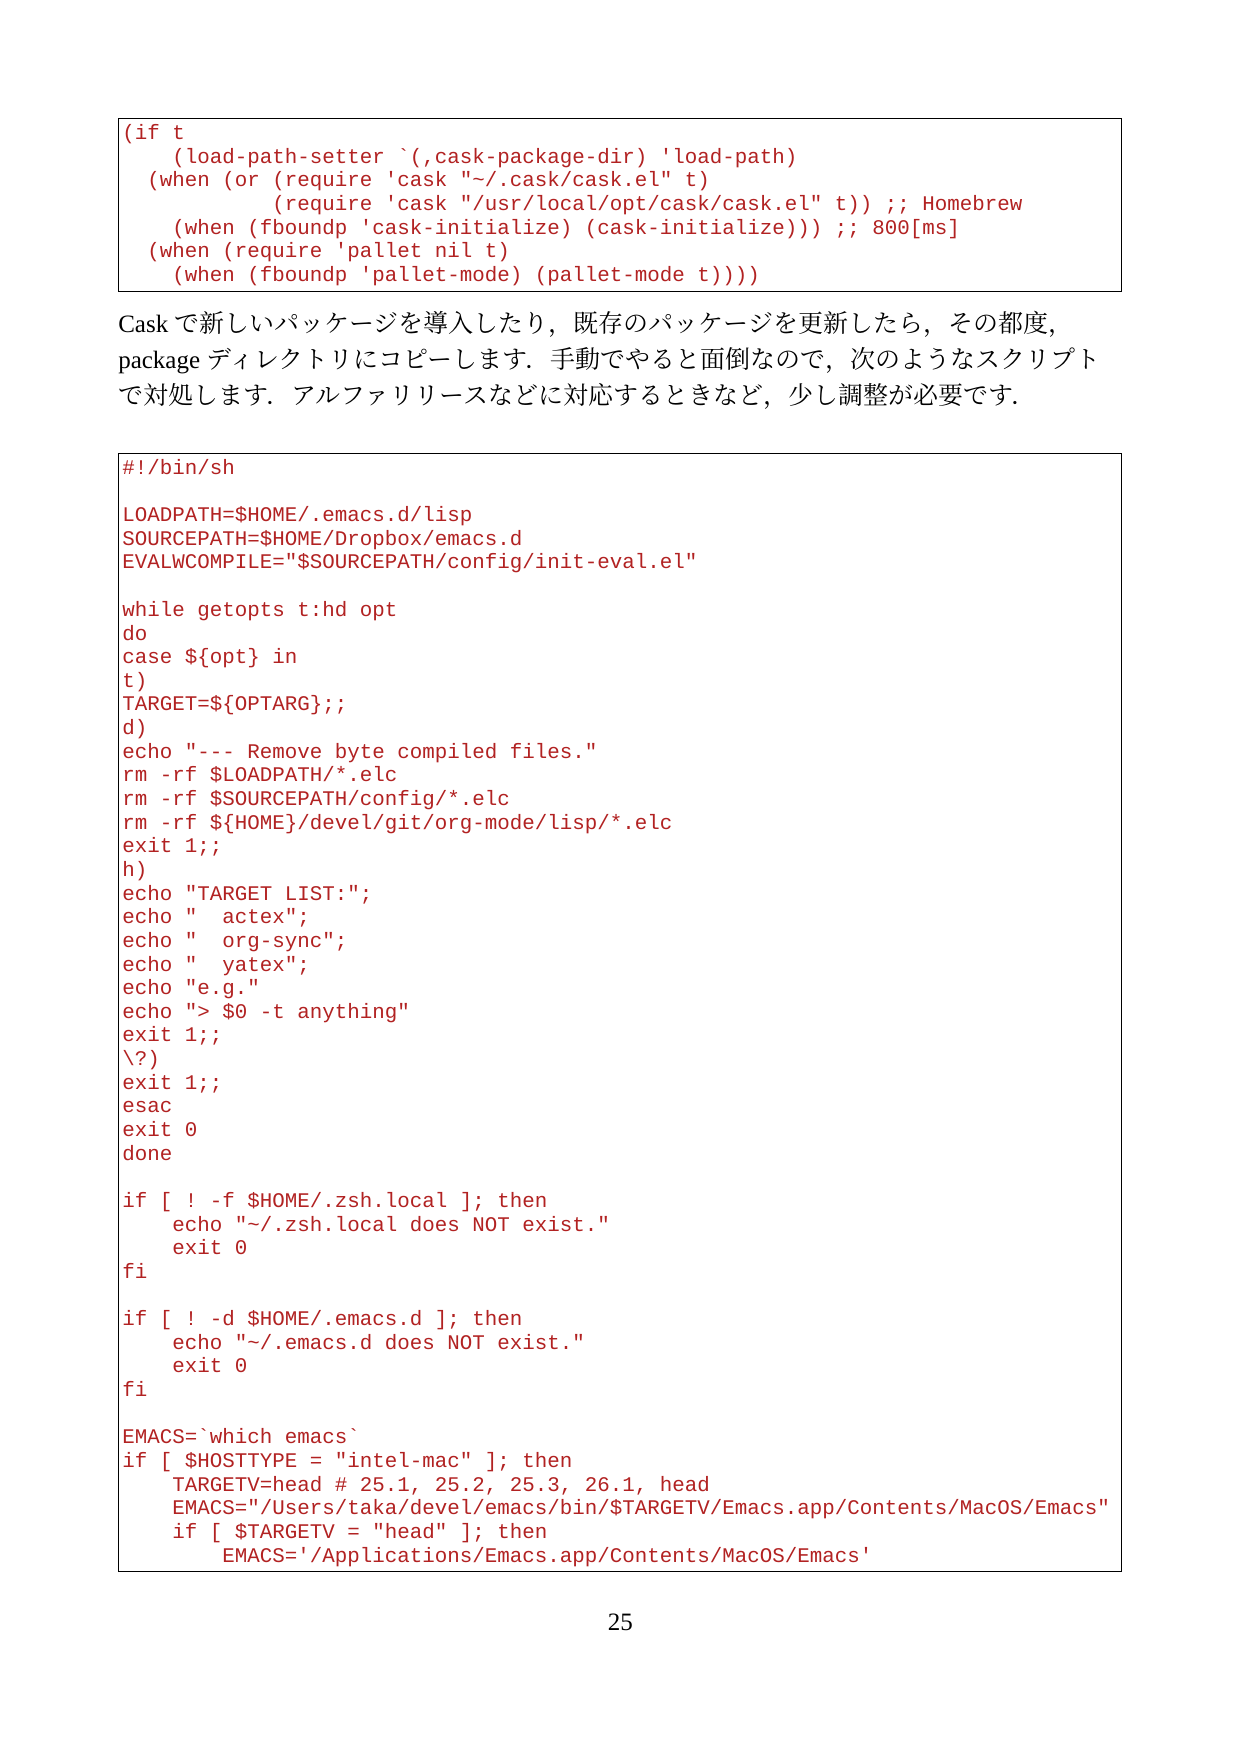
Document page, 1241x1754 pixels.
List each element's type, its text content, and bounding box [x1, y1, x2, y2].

text exit 0 [119, 1115, 1121, 1139]
text rm -rf $SOURCEPATH/config/*.elc [119, 784, 1121, 808]
text EMACS=`which emacs` [119, 1422, 1121, 1446]
text if [ ! -d $HOME/.emacs.d ]; then [119, 1304, 1121, 1328]
text case ${opt} in [119, 642, 1121, 666]
text rm -rf $LOADPATH/*.elc [119, 760, 1121, 784]
text if [ $TARGETV = "head" ]; then [119, 1517, 1121, 1541]
text EMACS="/Users/taka/devel/emacs/bin/$TARGETV/Emacs.app/Contents/MacOS/Emacs" [119, 1493, 1121, 1517]
text echo "--- Remove byte compiled files." [119, 737, 1121, 760]
text SOURCEPATH=$HOME/Dropbox/emacs.d [119, 524, 1121, 548]
text echo "~/.zsh.local does NOT exist." [119, 1210, 1121, 1233]
text (load-path-setter `(,cask-package-dir) 'load-path) [119, 142, 1121, 165]
text LOADPATH=$HOME/.emacs.d/lisp [119, 500, 1121, 524]
text echo "> $0 -t anything" [119, 997, 1121, 1021]
text h) [119, 855, 1121, 879]
text while getopts t:hd opt [119, 595, 1121, 618]
text TARGETV=head # 25.1, 25.2, 25.3, 26.1, head [119, 1470, 1121, 1493]
text t) [119, 666, 1121, 689]
text (if t [119, 119, 1121, 142]
text fi [119, 1375, 1121, 1399]
text d) [119, 713, 1121, 737]
text (when (or (require 'cask "~/.cask/cask.el" t) [119, 165, 1121, 189]
text TARGET=${OPTARG};; [119, 689, 1121, 713]
text echo " actex"; [119, 902, 1121, 926]
text echo "TARGET LIST:"; [119, 879, 1121, 902]
text EVALWCOMPILE="$SOURCEPATH/config/init-eval.el" [119, 548, 1121, 571]
text (when (fboundp 'cask-initialize) (cask-initialize))) ;; 800[ms] [119, 213, 1121, 236]
text echo "e.g." [119, 973, 1121, 997]
text Cask で新しいパッケージを導入したり，既存のパッケージを更新したら，その都度，package ディレクトリにコピーします．手動でやると面倒なので，次のようなスクリプトで対処します．アルファリリースなどに対応するときなど，少し調整が必要です． [118, 304, 1122, 441]
text esac [119, 1091, 1121, 1115]
text exit 0 [119, 1233, 1121, 1257]
text do [119, 618, 1121, 642]
text exit 1;; [119, 831, 1121, 855]
text (when (fboundp 'pallet-mode) (pallet-mode t)))) [119, 260, 1121, 291]
text exit 1;; [119, 1021, 1121, 1044]
text exit 0 [119, 1352, 1121, 1375]
text if [ ! -f $HOME/.zsh.local ]; then [119, 1186, 1121, 1210]
text echo " yatex"; [119, 949, 1121, 973]
text #!/bin/sh [119, 454, 1121, 477]
text EMACS='/Applications/Emacs.app/Contents/MacOS/Emacs' [119, 1541, 1121, 1571]
text (require 'cask "/usr/local/opt/cask/cask.el" t)) ;; Homebrew [119, 189, 1121, 213]
text done [119, 1139, 1121, 1162]
text echo "~/.emacs.d does NOT exist." [119, 1328, 1121, 1352]
text exit 1;; [119, 1068, 1121, 1091]
text fi [119, 1257, 1121, 1281]
text (when (require 'pallet nil t) [119, 236, 1121, 260]
text rm -rf ${HOME}/devel/git/org-mode/lisp/*.elc [119, 808, 1121, 831]
text \?) [119, 1044, 1121, 1068]
text if [ $HOSTTYPE = "intel-mac" ]; then [119, 1446, 1121, 1470]
text echo " org-sync"; [119, 926, 1121, 949]
